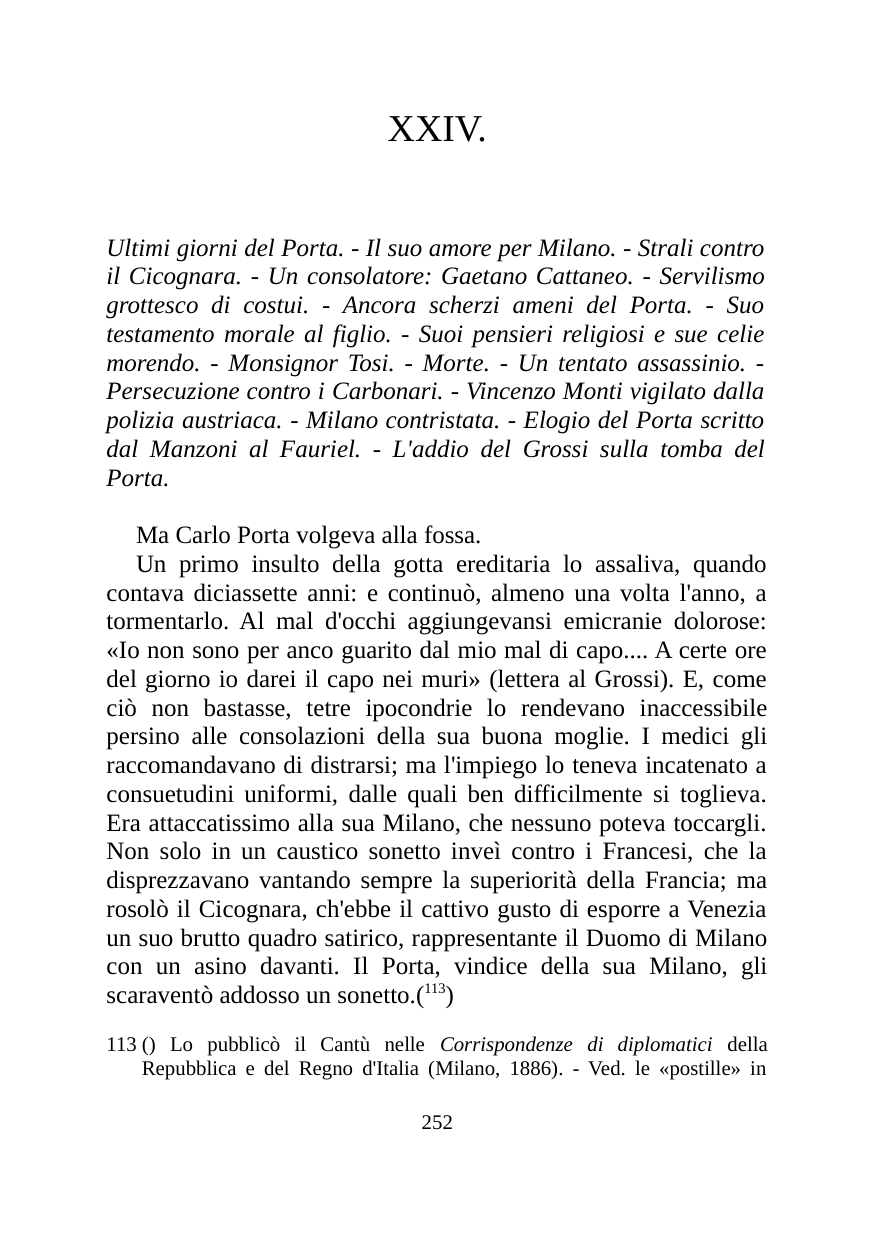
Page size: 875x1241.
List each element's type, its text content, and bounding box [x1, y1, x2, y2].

text Un primo insulto della gotta ereditaria lo assaliva, quando contava diciassette anni: e continuò, almeno una volta l'anno, a tormentarlo. Al mal d'occhi aggiungevansi emicranie dolorose: «Io non sono per anco guarito dal mio mal di capo.... A certe ore del giorno io darei il capo nei muri» (lettera al Grossi). E, come ciò non bastasse, tetre ipocondrie lo rendevano inaccessibile persino alle consolazioni della sua buona moglie. I medici gli raccomandavano di distrarsi; ma l'impiego lo teneva incatenato a consuetudini uniformi, dalle quali ben difficilmente si toglieva. Era attaccatissimo alla sua Milano, che nessuno poteva toccargli. Non solo in un caustico sonetto inveì contro i Francesi, che la disprezzavano vantando sempre la superiorità della Francia; ma rosolò il Cicognara, ch'ebbe il cattivo gusto di esporre a Venezia un suo brutto quadro satirico, rappresentante il Duomo di Milano con un asino davanti. Il Porta, vindice della sua Milano, gli scaraventò addosso un sonetto.() [106, 549, 768, 1009]
text Ma Carlo Porta volgeva alla fossa. [106, 520, 768, 549]
text () Lo pubblicò il Cantù nelle Corrispondenze di diplomatici della Repubblica e del Regno d'Italia (Milano, 1886). - Ved. le «postille» in [106, 1032, 768, 1080]
subtitle XXIV. [106, 106, 768, 150]
text Ultimi giorni del Porta. - Il suo amore per Milano. - Strali contro il Cicognara. - Un consolatore: Gaetano Cattaneo. - Servilismo grottesco di costui. - Ancora scherzi ameni del Porta. - Suo testamento morale al figlio. - Suoi pensieri religiosi e sue celie morendo. - Monsignor Tosi. - Morte. - Un tentato assassinio. - Persecuzione contro i Carbonari. - Vincenzo Monti vigilato dalla polizia austriaca. - Milano contristata. - Elogio del Porta scritto dal Manzoni al Fauriel. - L'addio del Grossi sulla tomba del Porta. [106, 233, 768, 491]
